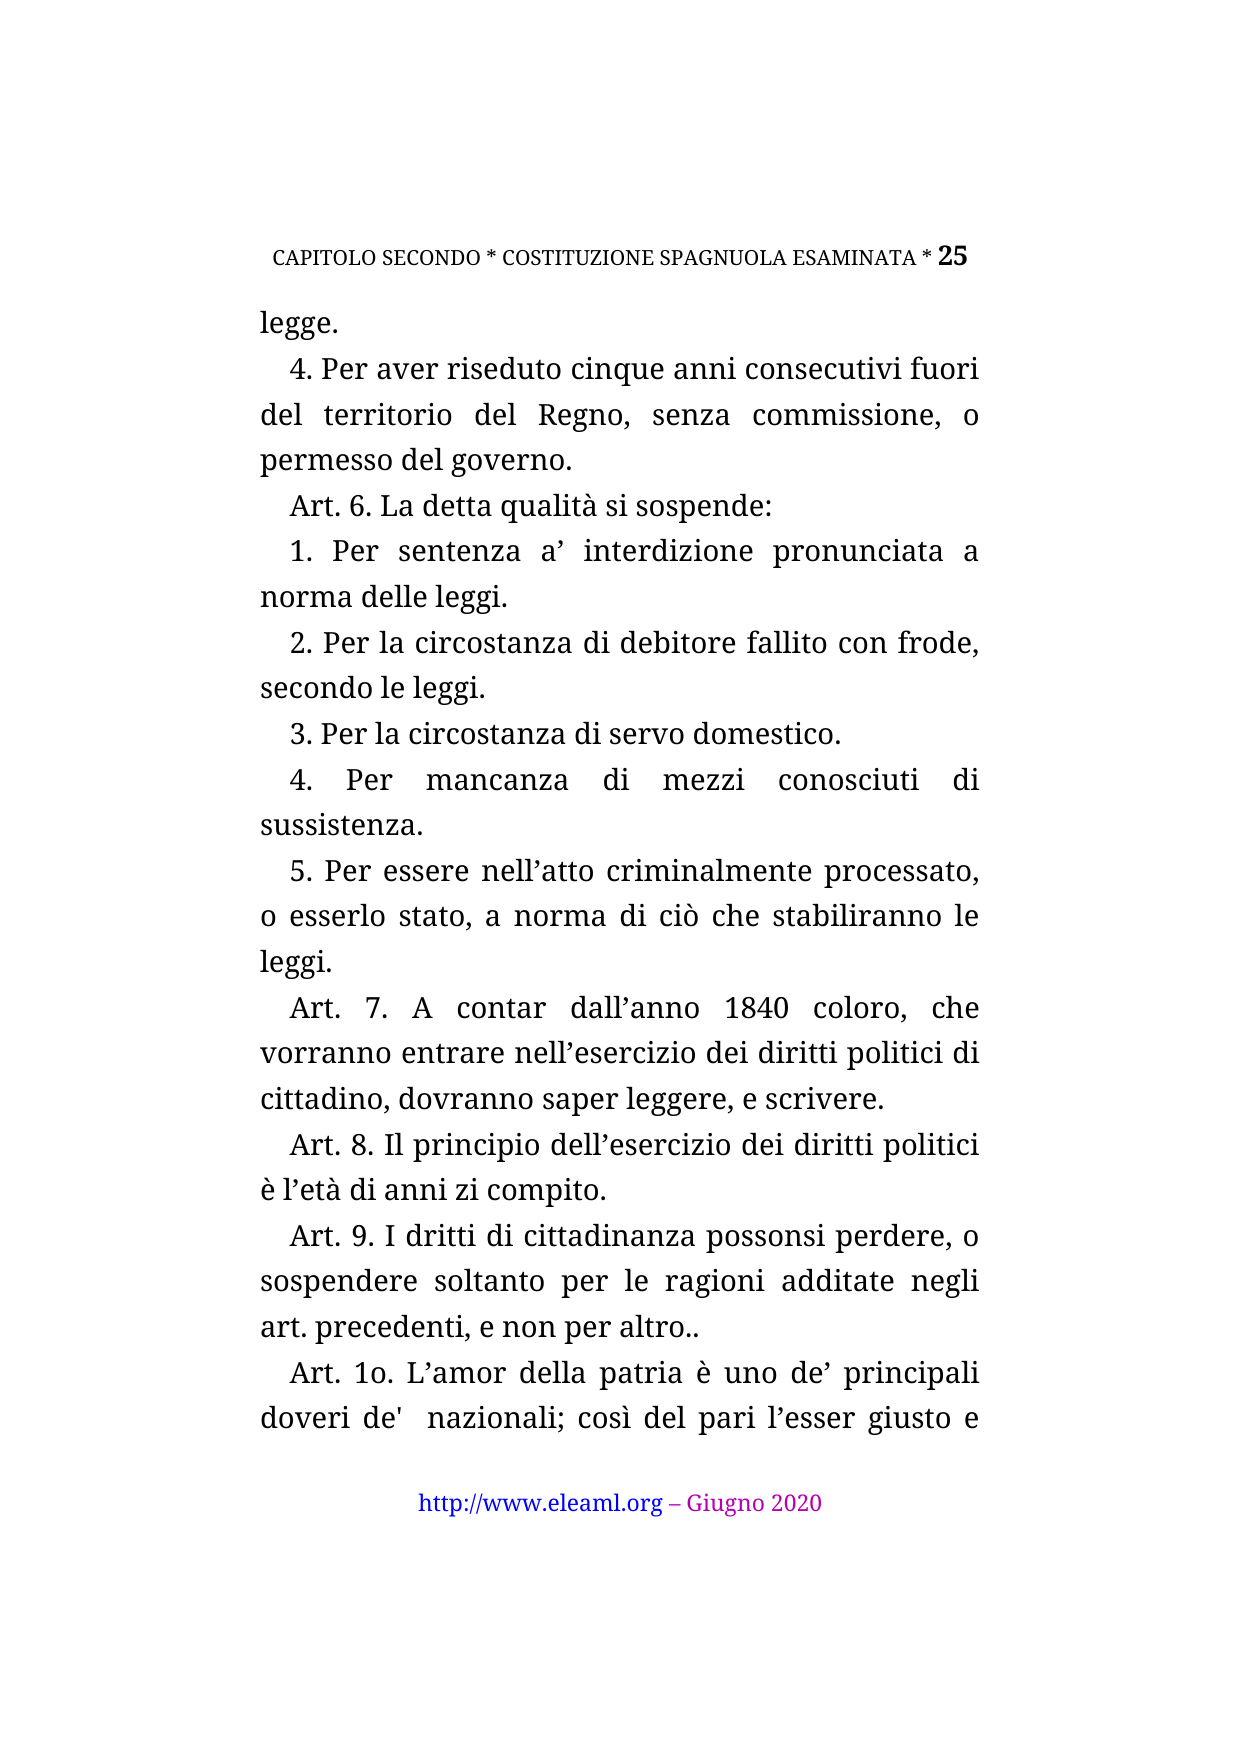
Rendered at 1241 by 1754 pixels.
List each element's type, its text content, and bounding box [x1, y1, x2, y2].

text Art. 7. A contar dall’anno 1840 coloro, che vorranno entrare nell’esercizio dei diritti politici di cittadino, dovranno saper leggere, e scrivere. [260, 987, 980, 1118]
text 4. Per aver riseduto cinque anni consecutivi fuori del territorio del Regno, senza commissione, o permesso del governo. [260, 348, 980, 479]
text 5. Per essere nell’atto criminalmente processato, o esserlo stato, a norma di ciò che stabiliranno le leggi. [260, 850, 980, 981]
text Art. 1o. L’amor della patria è uno de’ principali doveri de' nazionali; così del pari l’esser giusto e [260, 1352, 980, 1437]
text Art. 9. I dritti di cittadinanza possonsi perdere, o sospendere soltanto per le ragioni additate negli art. precedenti, e non per altro.. [260, 1215, 980, 1346]
text 4. Per mancanza di mezzi conosciuti di sussistenza. [260, 759, 980, 844]
text 1. Per sentenza a’ interdizione pronunciata a norma delle leggi. [260, 531, 980, 616]
text Art. 6. La detta qualità si sospende: [260, 485, 980, 525]
text 3. Per la circostanza di servo domestico. [260, 713, 980, 753]
text legge. [260, 303, 980, 342]
text Art. 8. Il principio dell’esercizio dei diritti politici è l’età di anni zi compito. [260, 1124, 980, 1209]
text 2. Per la circostanza di debitore fallito con frode, secondo le leggi. [260, 622, 980, 707]
